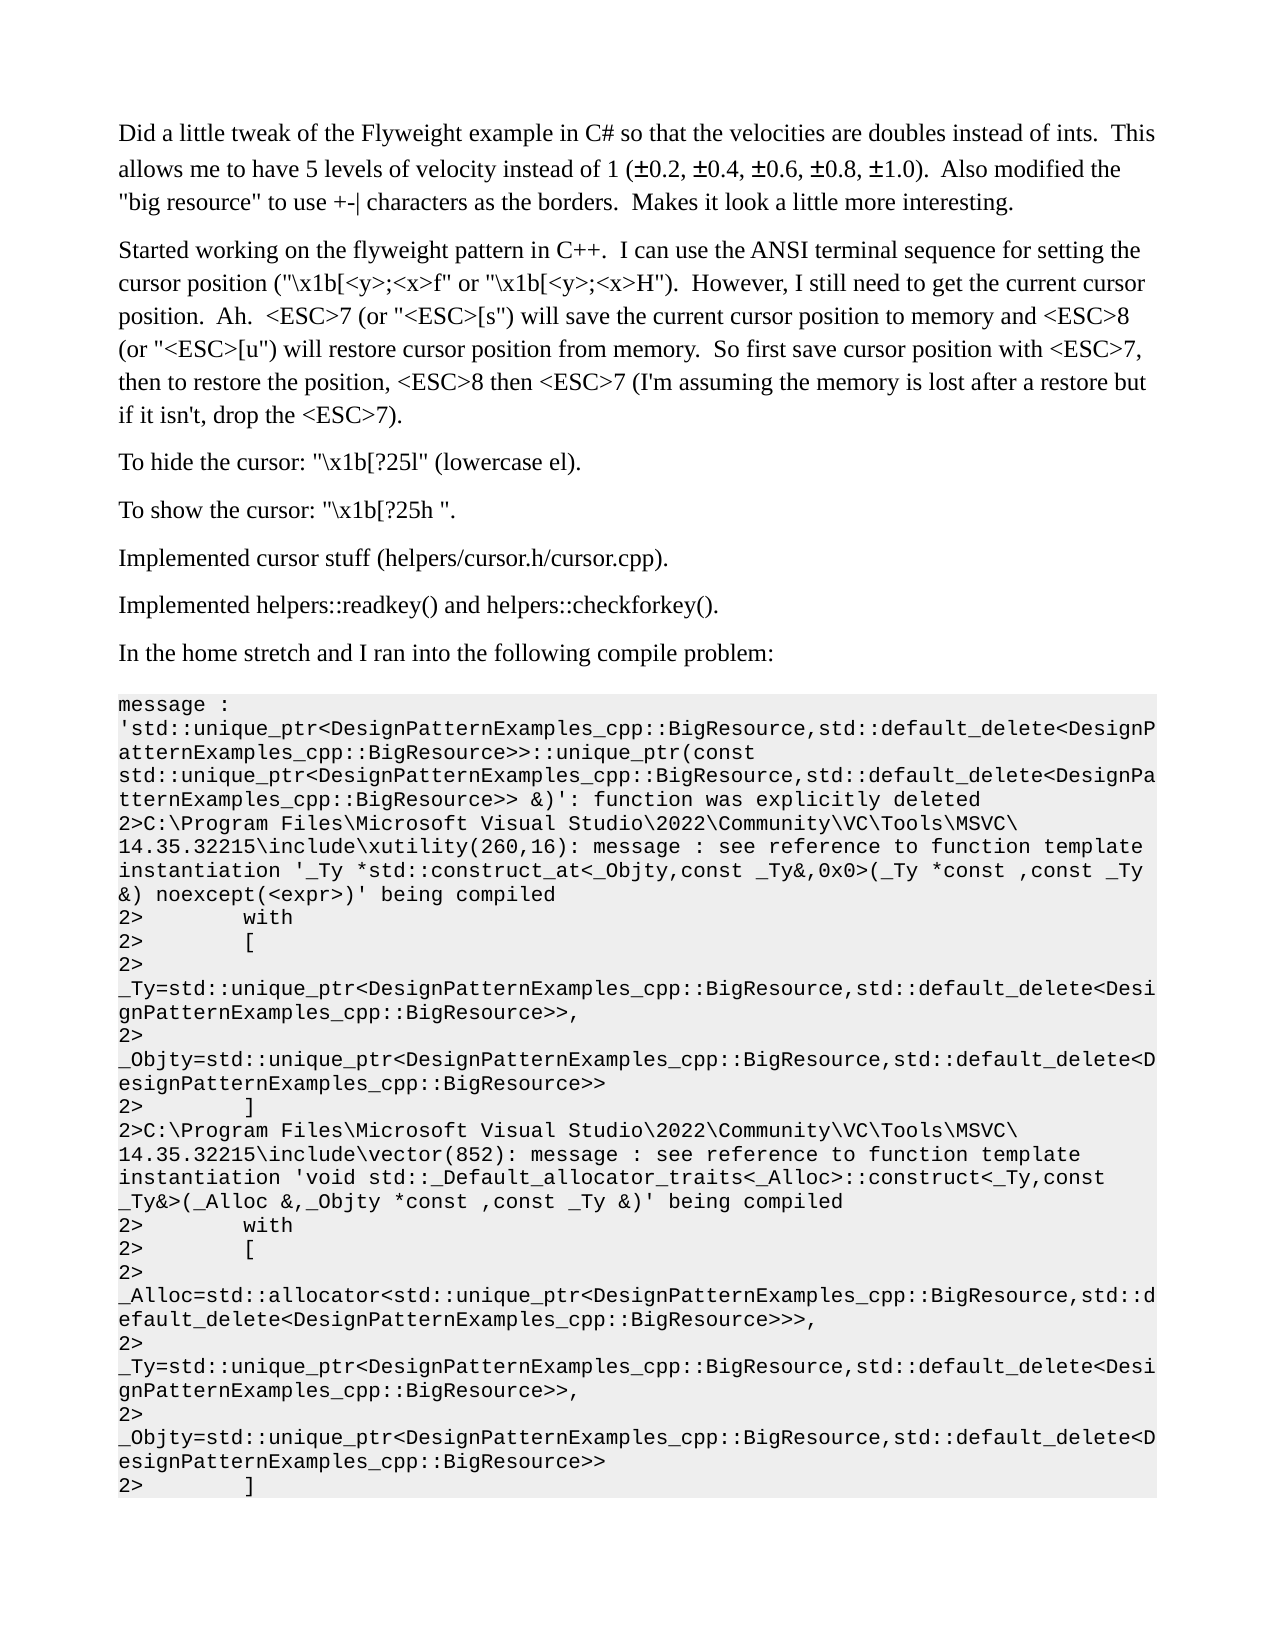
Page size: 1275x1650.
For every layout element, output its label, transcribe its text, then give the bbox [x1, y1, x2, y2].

text 2> [ [118, 1238, 1157, 1262]
text Implemented cursor stuff (helpers/cursor.h/cursor.cpp). [118, 543, 1157, 571]
text In the home stretch and I ran into the following compile problem: [118, 638, 1157, 667]
text 2> _Objty=std::unique_ptr<DesignPatternExamples_cpp::BigResource,std::default_delete<DesignPatternExamples_cpp::BigResource>> [118, 1025, 1157, 1096]
text 2> ] [118, 1475, 1157, 1498]
text 2> _Ty=std::unique_ptr<DesignPatternExamples_cpp::BigResource,std::default_delete<DesignPatternExamples_cpp::BigResource>>, [118, 1333, 1157, 1404]
text 2> _Alloc=std::allocator<std::unique_ptr<DesignPatternExamples_cpp::BigResource,std::default_delete<DesignPatternExamples_cpp::BigResource>>>, [118, 1262, 1157, 1333]
text 2>C:\Program Files\Microsoft Visual Studio\2022\Community\VC\Tools\MSVC\14.35.32215\include\xutility(260,16): message : see reference to function template instantiation '_Ty *std::construct_at<_Objty,const _Ty&,0x0>(_Ty *const ,const _Ty &) noexcept(<expr>)' being compiled [118, 813, 1157, 907]
text Started working on the flyweight pattern in C++. I can use the ANSI terminal sequence for setting the cursor position ("\x1b[<y>;<x>f" or "\x1b[<y>;<x>H"). However, I still need to get the current cursor position. Ah. <ESC>7 (or "<ESC>[s") will save the current cursor position to memory and <ESC>8 (or "<ESC>[u") will restore cursor position from memory. So first save cursor position with <ESC>7, then to restore the position, <ESC>8 then <ESC>7 (I'm assuming the memory is lost after a restore but if it isn't, drop the <ESC>7). [118, 235, 1157, 428]
text 2> [ [118, 931, 1157, 954]
text 2> with [118, 1214, 1157, 1238]
text To show the cursor: "\x1b[?25h ". [118, 495, 1157, 524]
text 2>C:\Program Files\Microsoft Visual Studio\2022\Community\VC\Tools\MSVC\14.35.32215\include\vector(852): message : see reference to function template instantiation 'void std::_Default_allocator_traits<_Alloc>::construct<_Ty,const _Ty&>(_Alloc &,_Objty *const ,const _Ty &)' being compiled [118, 1120, 1157, 1214]
text message : 'std::unique_ptr<DesignPatternExamples_cpp::BigResource,std::default_delete<DesignPatternExamples_cpp::BigResource>>::unique_ptr(const std::unique_ptr<DesignPatternExamples_cpp::BigResource,std::default_delete<DesignPatternExamples_cpp::BigResource>> &)': function was explicitly deleted [118, 694, 1157, 813]
text 2> ] [118, 1096, 1157, 1120]
text 2> _Objty=std::unique_ptr<DesignPatternExamples_cpp::BigResource,std::default_delete<DesignPatternExamples_cpp::BigResource>> [118, 1404, 1157, 1475]
text To hide the cursor: "\x1b[?25l" (lowercase el). [118, 447, 1157, 476]
text 2> _Ty=std::unique_ptr<DesignPatternExamples_cpp::BigResource,std::default_delete<DesignPatternExamples_cpp::BigResource>>, [118, 954, 1157, 1025]
text Did a little tweak of the Flyweight example in C# so that the velocities are doubles instead of ints. This allows me to have 5 levels of velocity instead of 1 (±0.2, ±0.4, ±0.6, ±0.8, ±1.0). Also modified the "big resource" to use +-| characters as the borders. Makes it look a little more interesting. [118, 118, 1157, 216]
text Implemented helpers::readkey() and helpers::checkforkey(). [118, 590, 1157, 619]
text 2> with [118, 907, 1157, 931]
